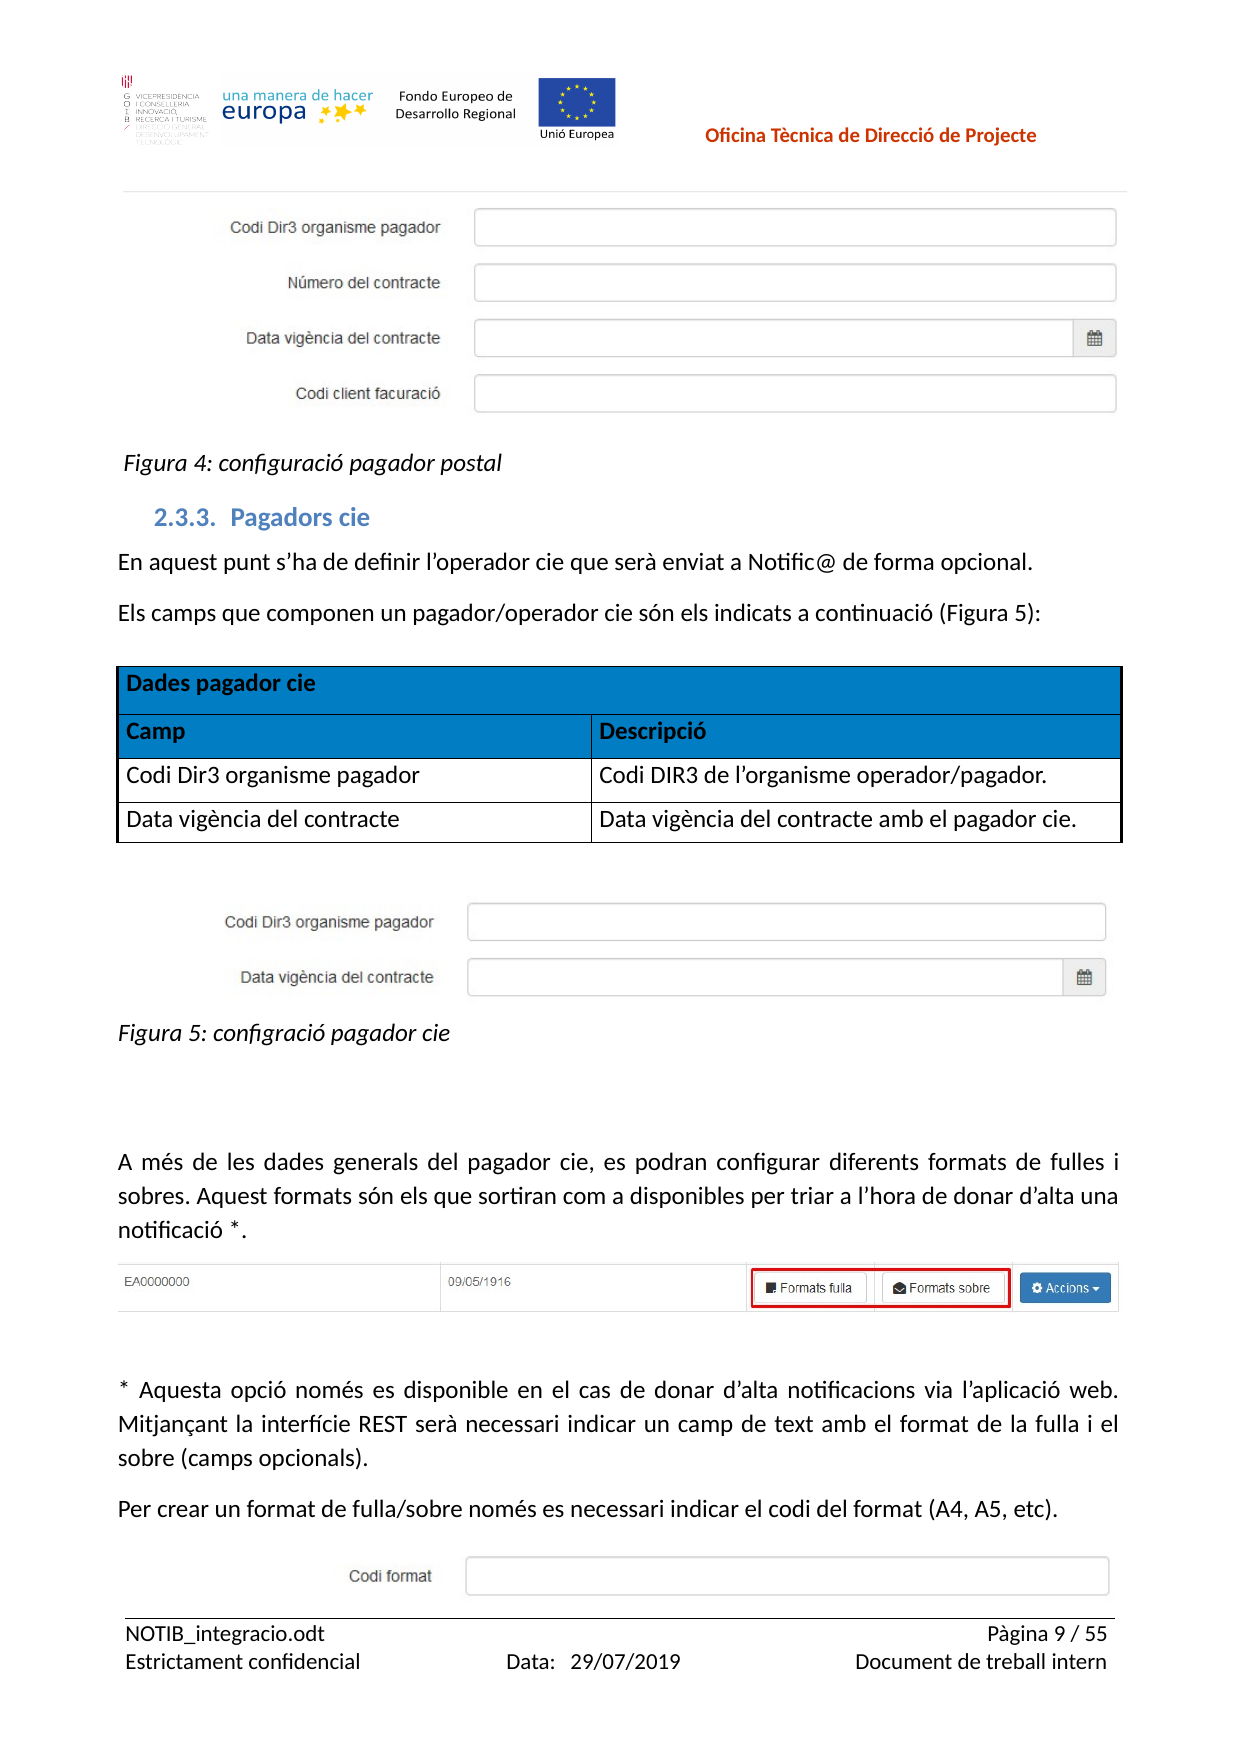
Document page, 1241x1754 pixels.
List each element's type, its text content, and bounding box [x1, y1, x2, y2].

text Per crear un format de fulla/sobre només es necessari indicar el codi del format (A4, A5, etc). [118, 1493, 1121, 1523]
picture [117, 1546, 1122, 1606]
table_cell Descripció [592, 715, 1120, 758]
table_cell Data vigència del contracte amb el pagador cie. [592, 803, 1120, 842]
table_cell Camp [119, 715, 591, 758]
picture [123, 190, 1128, 442]
table_cell Codi Dir3 organisme pagador [119, 759, 591, 802]
text En aquest punt s’ha de definir l’operador cie que serà enviat a Notific@ de forma opcional. [118, 546, 1121, 576]
text Figura 4: configuració pagador postal [123, 442, 1127, 478]
picture [117, 887, 1122, 1011]
table_header [591, 667, 1120, 714]
table_cell Codi DIR3 de l’organisme operador/pagador. [592, 759, 1120, 802]
text Els camps que componen un pagador/operador cie són els indicats a continuació (Figura 5): [118, 597, 1121, 627]
picture [219, 73, 621, 147]
subtitle Pagadors cie [153, 500, 1122, 533]
text Figura 5: configració pagador cie [118, 1011, 1122, 1048]
text A més de les dades generals del pagador cie, es podran configurar diferents formats de fulles i sobres. Aquest formats són els que sortiran com a disponibles per triar a l’hora de donar d’alta una notificació *. [118, 1146, 1121, 1244]
table_header Dades pagador cie [119, 667, 591, 714]
picture [118, 73, 213, 147]
table_cell Data vigència del contracte [119, 803, 591, 842]
picture [117, 1262, 1122, 1313]
text * Aquesta opció només es disponible en el cas de donar d’alta notificacions via l’aplicació web. Mitjançant la interfície REST serà necessari indicar un camp de text amb el format de la fulla i el sobre (camps opcionals). [118, 1374, 1121, 1472]
